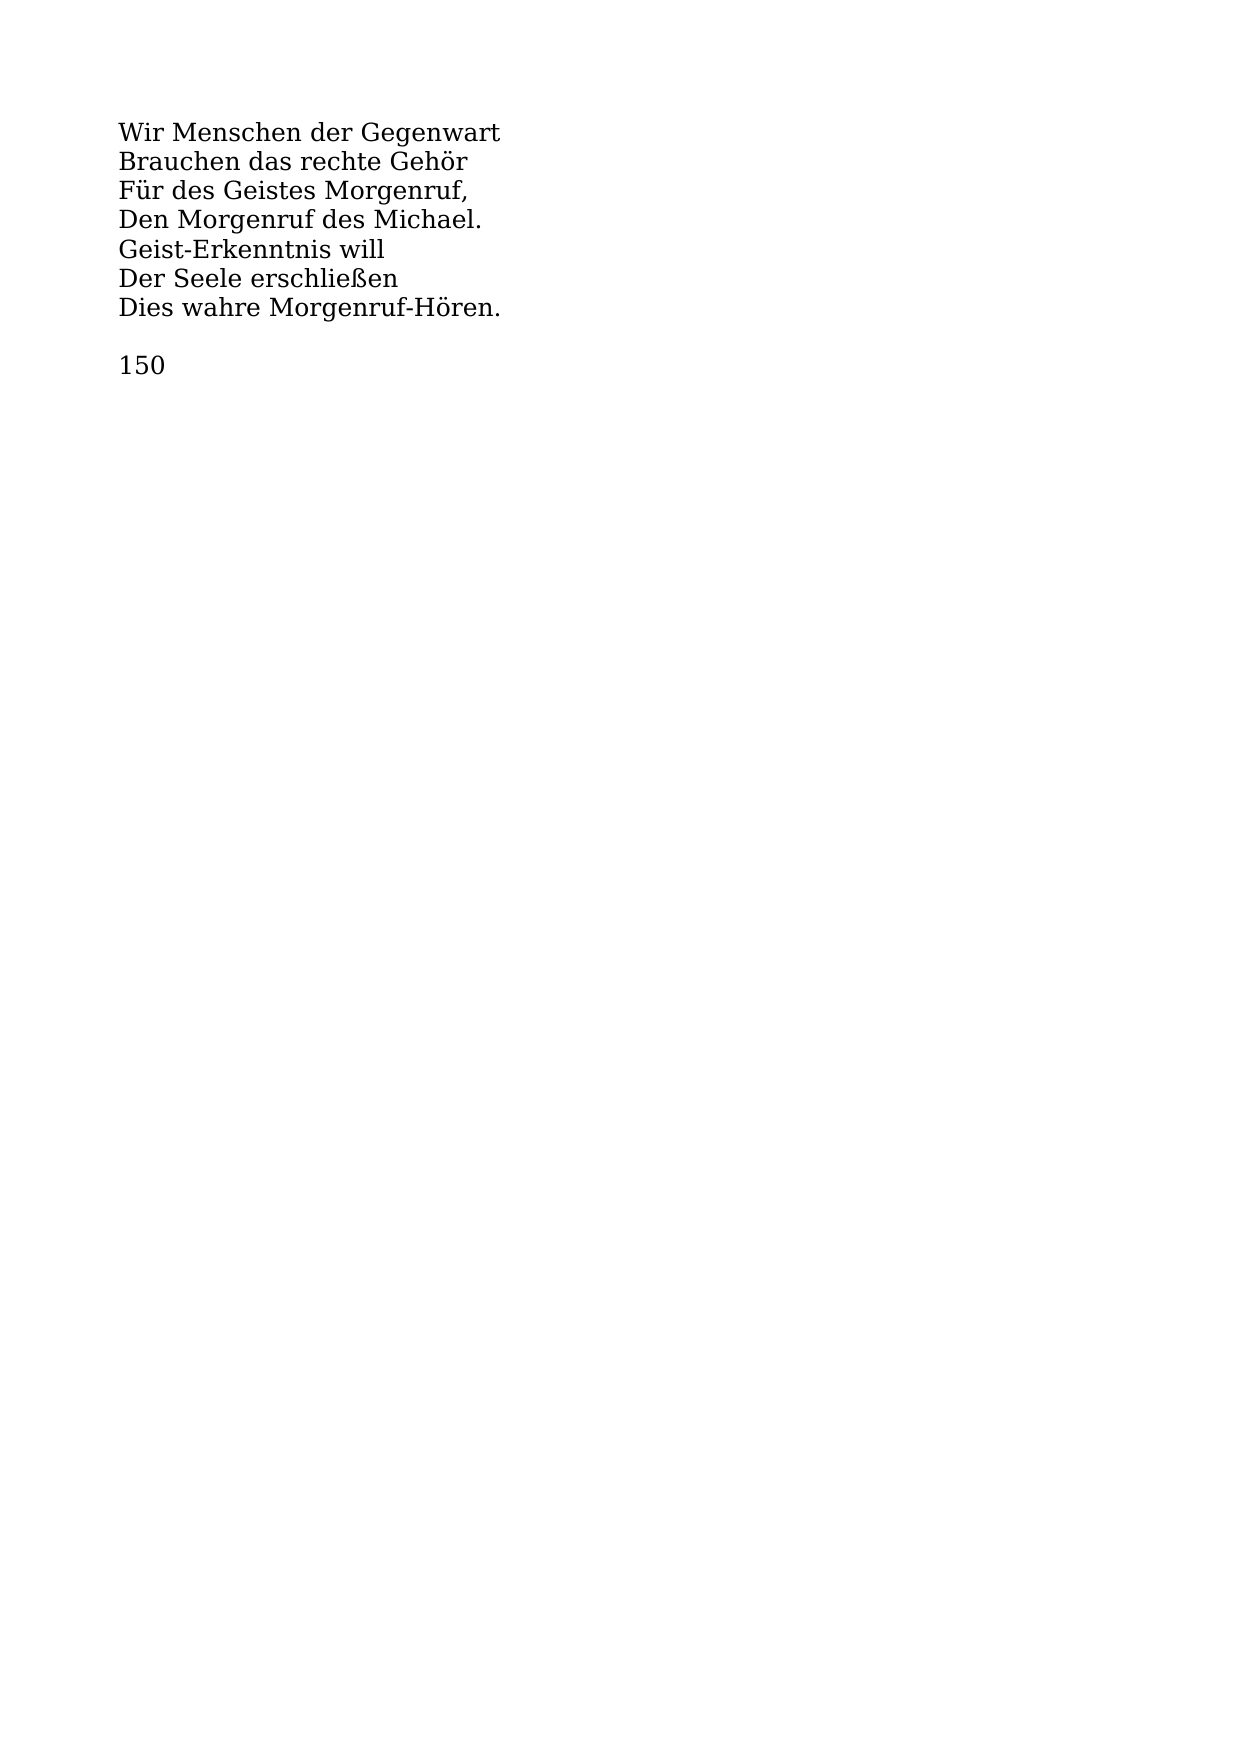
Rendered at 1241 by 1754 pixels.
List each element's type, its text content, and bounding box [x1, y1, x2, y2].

text Den Morgenruf des Michael. [118, 206, 1122, 235]
text Geist-Erkenntnis will [118, 235, 1122, 264]
text Für des Geistes Morgenruf, [118, 176, 1122, 206]
text Dies wahre Morgenruf-Hören. [118, 293, 1122, 322]
text 150 [118, 351, 1122, 381]
text Der Seele erschließen [118, 264, 1122, 293]
text Wir Menschen der Gegenwart [118, 118, 1122, 147]
text Brauchen das rechte Gehör [118, 147, 1122, 176]
